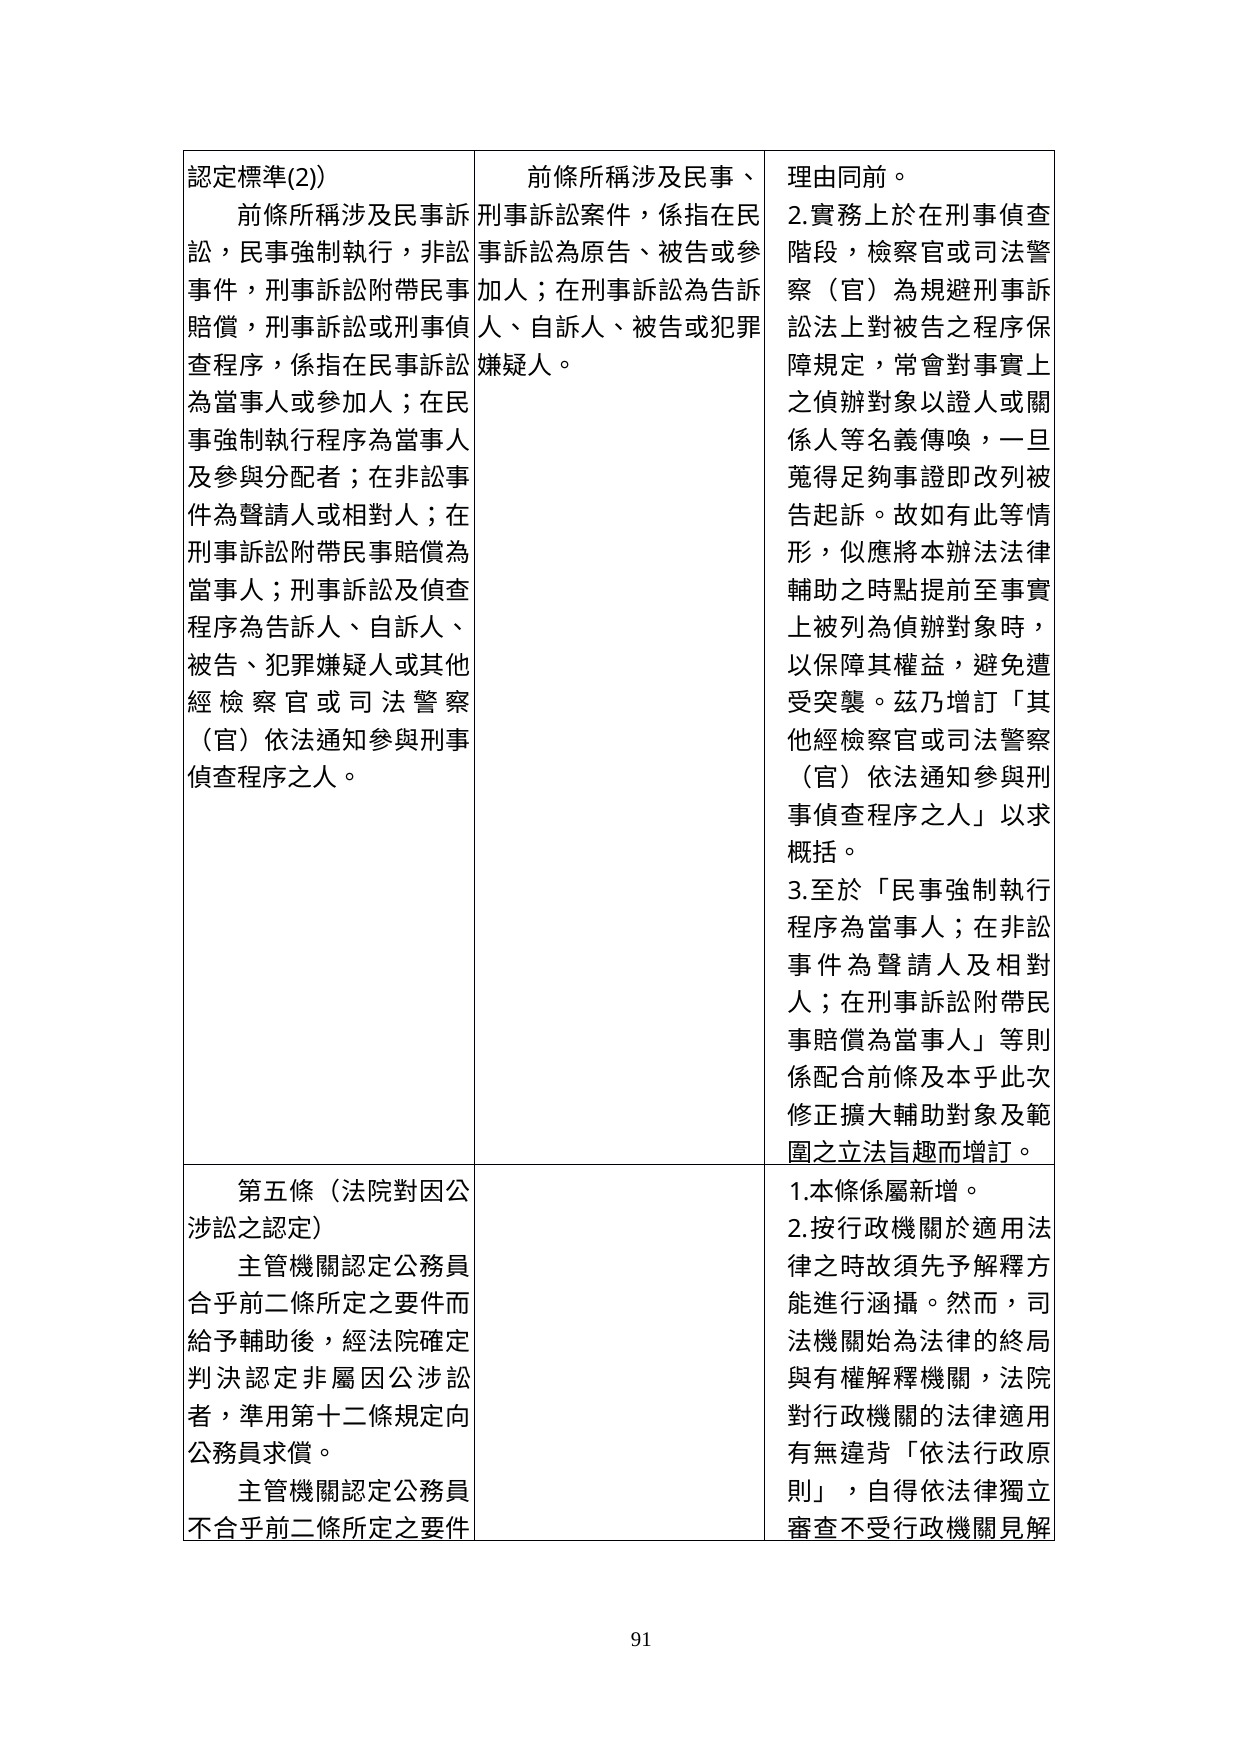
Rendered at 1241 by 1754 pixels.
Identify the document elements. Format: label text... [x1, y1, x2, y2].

table_cell 理由同前。 2.實務上於在刑事偵查階段，檢察官或司法警察（官）為規避刑事訴訟法上對被告之程序保障規定，常會對事實上之偵辦對象以證人或關係人等名義傳喚，一旦蒐得足夠事證即改列被告起訴。故如有此等情形，似應將本辦法法律輔助之時點提前至事實上被列為偵辦對象時，以保障其權益，避免遭受突襲。茲乃增訂「其他經檢察官或司法警察（官）依法通知參與刑事偵查程序之人」以求概括。 3.至於「民事強制執行程序為當事人；在非訟事件為聲請人及相對人；在刑事訴訟附帶民事賠償為當事人」等則係配合前條及本乎此次修正擴大輔助對象及範圍之立法旨趣而增訂。 [765, 151, 1054, 1163]
table_cell [475, 1165, 764, 1539]
table_cell 第五條（法院對因公涉訟之認定） 主管機關認定公務員合乎前二條所定之要件而給予輔助後，經法院確定判決認定非屬因公涉訟者，準用第十二條規定向公務員求償。 主管機關認定公務員不合乎前二條所定之要件 [184, 1165, 474, 1539]
table_cell 認定標準(2)） 前條所稱涉及民事訴訟，民事強制執行，非訟事件，刑事訴訟附帶民事賠償，刑事訴訟或刑事偵查程序，係指在民事訴訟為當事人或參加人；在民事強制執行程序為當事人及參與分配者；在非訟事件為聲請人或相對人；在刑事訴訟附帶民事賠償為當事人；刑事訴訟及偵查程序為告訴人、自訴人、被告、犯罪嫌疑人或其他經檢察官或司法警察（官）依法通知參與刑事偵查程序之人。 [184, 151, 474, 1163]
table_cell 1.本條係屬新增。 2.按行政機關於適用法律之時故須先予解釋方能進行涵攝。然而，司法機關始為法律的終局與有權解釋機關，法院對行政機關的法律適用有無違背「依法行政原則」，自得依法律獨立審查不受行政機關見解 [765, 1165, 1054, 1539]
table_cell 前條所稱涉及民事、刑事訴訟案件，係指在民事訴訟為原告、被告或參加人；在刑事訴訟為告訴人、自訴人、被告或犯罪嫌疑人。 [475, 151, 764, 1163]
